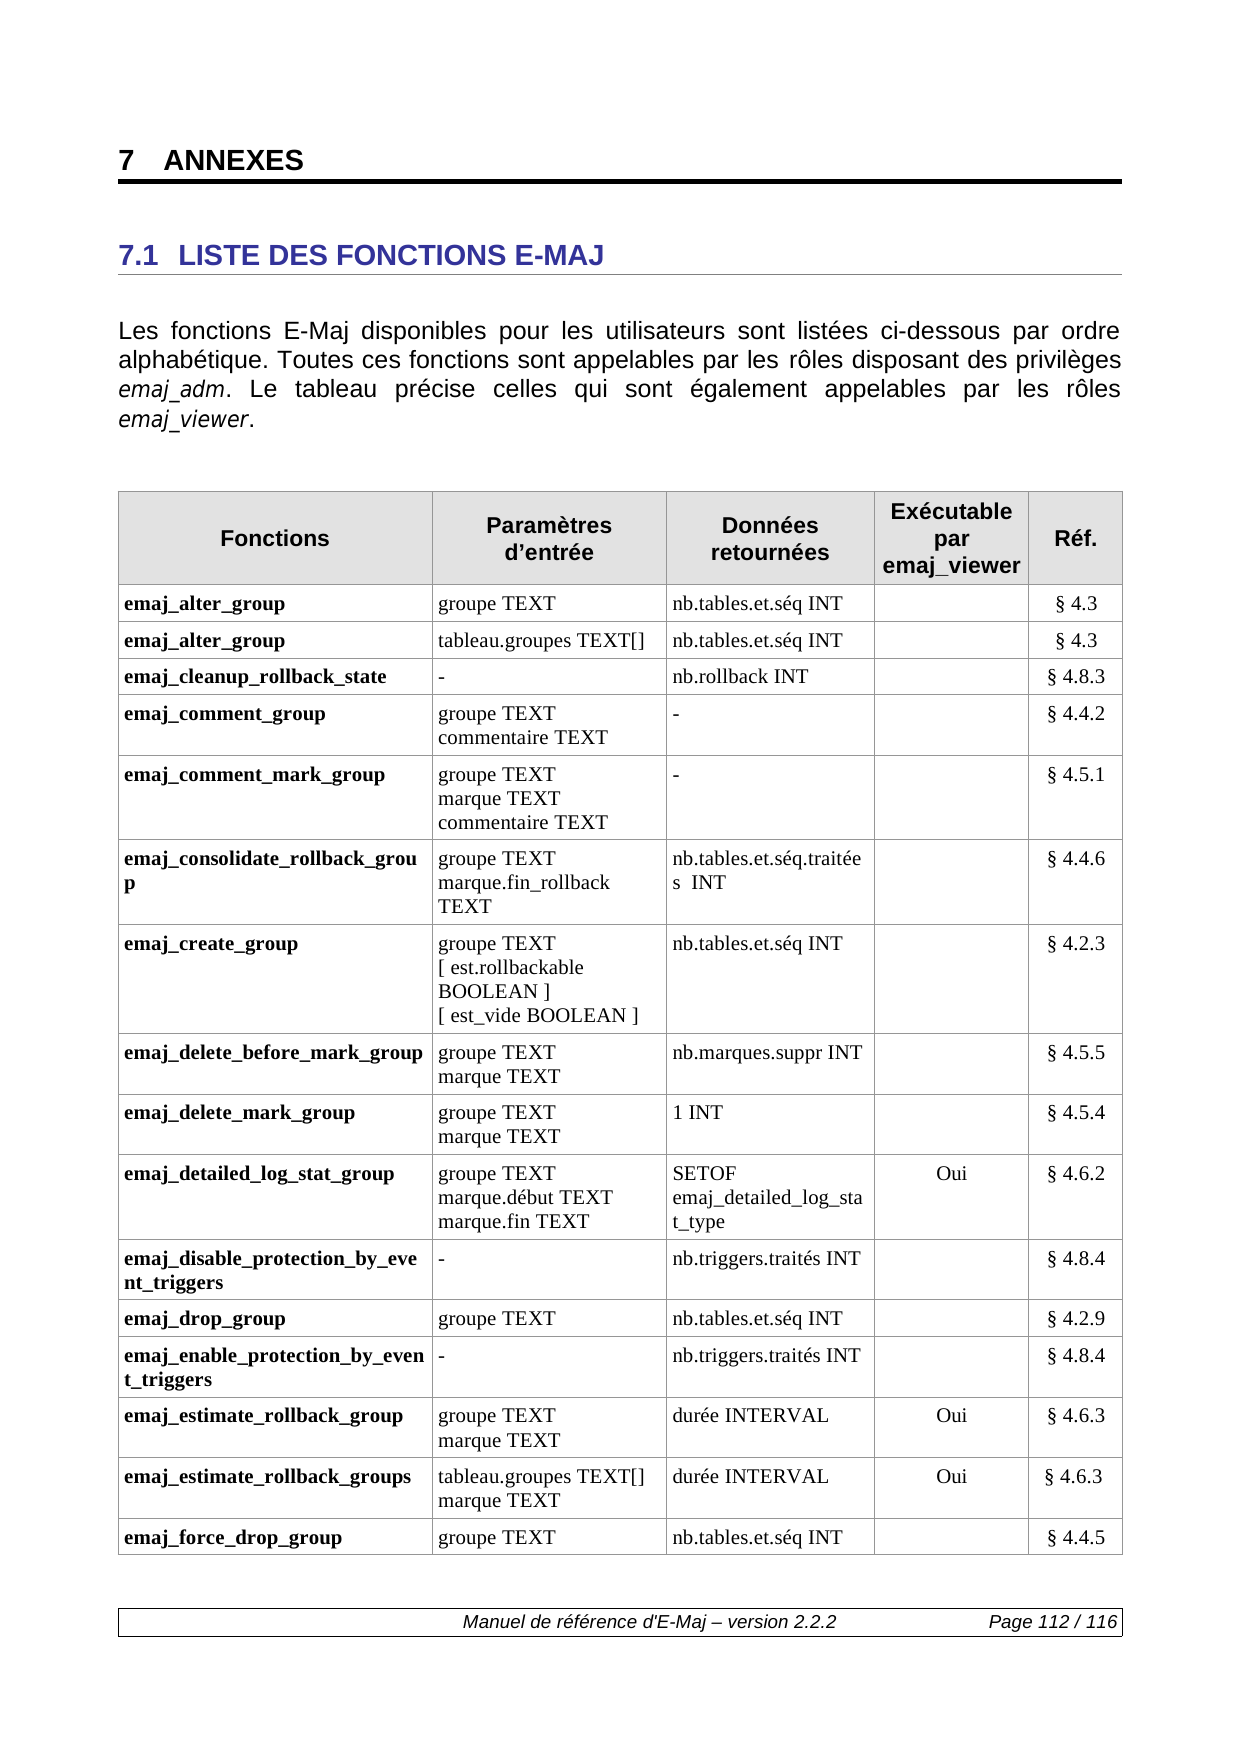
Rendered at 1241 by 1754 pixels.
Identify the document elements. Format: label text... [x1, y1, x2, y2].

table_cell emaj_enable_protection_by_event_triggers [119, 1337, 432, 1397]
table_cell emaj_detailed_log_stat_group [119, 1155, 432, 1239]
table_cell emaj_estimate_rollback_groups [119, 1458, 432, 1518]
table_cell [875, 622, 1028, 657]
table_cell § 4.5.4 [1029, 1095, 1122, 1154]
table_cell § 4.4.2 [1029, 695, 1122, 755]
table_cell emaj_comment_group [119, 695, 432, 755]
table_cell § 4.6.3 [1029, 1398, 1122, 1457]
table_cell § 4.2.9 [1029, 1300, 1122, 1336]
table_cell [875, 1300, 1028, 1336]
table_cell emaj_force_drop_group [119, 1519, 432, 1554]
table_cell nb.tables.et.séq.traitées INT [667, 840, 874, 924]
table_cell groupe TEXT [433, 1519, 666, 1554]
table_cell groupe TEXT [ est.rollbackable BOOLEAN ] [ est_vide BOOLEAN ] [433, 925, 666, 1033]
table_cell - [667, 756, 874, 839]
table_cell groupe TEXT [433, 1300, 666, 1336]
table_cell nb.tables.et.séq INT [667, 1519, 874, 1554]
table_cell tableau.groupes TEXT[] marque TEXT [433, 1458, 666, 1518]
table_cell durée INTERVAL [667, 1398, 874, 1457]
table_cell [875, 695, 1028, 755]
table_cell emaj_estimate_rollback_group [119, 1398, 432, 1457]
table_cell § 4.3 [1029, 585, 1122, 621]
table_cell groupe TEXT marque TEXT commentaire TEXT [433, 756, 666, 839]
table_cell groupe TEXT commentaire TEXT [433, 695, 666, 755]
table_cell groupe TEXT marque.fin_rollback TEXT [433, 840, 666, 924]
table_header Fonctions [119, 492, 432, 584]
table_cell § 4.8.4 [1029, 1337, 1122, 1397]
table_header Exécutable par emaj_viewer [875, 492, 1028, 584]
table_cell § 4.2.3 [1029, 925, 1122, 1033]
table_cell emaj_alter_group [119, 585, 432, 621]
table_cell emaj_consolidate_rollback_group [119, 840, 432, 924]
table_cell § 4.4.6 [1029, 840, 1122, 924]
table_cell nb.triggers.traités INT [667, 1240, 874, 1299]
subtitle Annexes [118, 143, 1122, 179]
table_cell emaj_comment_mark_group [119, 756, 432, 839]
table_cell tableau.groupes TEXT[] [433, 622, 666, 657]
table_cell § 4.8.3 [1029, 659, 1122, 694]
table_cell [875, 659, 1028, 694]
table_cell [875, 756, 1028, 839]
table_cell Oui [875, 1458, 1028, 1518]
table_cell Oui [875, 1155, 1028, 1239]
table_cell § 4.4.5 [1029, 1519, 1122, 1554]
table_cell [875, 1240, 1028, 1299]
table_cell nb.tables.et.séq INT [667, 925, 874, 1033]
table_cell § 4.5.5 [1029, 1034, 1122, 1093]
table_cell nb.rollback INT [667, 659, 874, 694]
table_header Réf. [1029, 492, 1122, 584]
text Les fonctions E-Maj disponibles pour les utilisateurs sont listées ci-dessous par ordre alphabétique. Toutes ces fonctions sont appelables par les rôles disposant des privilèges emaj_adm. Le tableau précise celles qui sont également appelables par les rôles emaj_viewer. [118, 316, 1122, 432]
table_cell nb.marques.suppr INT [667, 1034, 874, 1093]
table_cell [875, 1519, 1028, 1554]
table_cell § 4.6.3 [1029, 1458, 1122, 1518]
table_header Paramètres d’entrée [433, 492, 666, 584]
table_cell nb.triggers.traités INT [667, 1337, 874, 1397]
table_cell 1 INT [667, 1095, 874, 1154]
table_cell durée INTERVAL [667, 1458, 874, 1518]
table_cell [875, 1034, 1028, 1093]
table_cell - [433, 1240, 666, 1299]
table_cell § 4.8.4 [1029, 1240, 1122, 1299]
table_cell - [667, 695, 874, 755]
table_cell emaj_alter_group [119, 622, 432, 657]
table_cell § 4.5.1 [1029, 756, 1122, 839]
table_cell § 4.3 [1029, 622, 1122, 657]
table_cell nb.tables.et.séq INT [667, 585, 874, 621]
table_cell groupe TEXT [433, 585, 666, 621]
table_cell nb.tables.et.séq INT [667, 1300, 874, 1336]
table_cell emaj_delete_mark_group [119, 1095, 432, 1154]
table_cell [875, 1337, 1028, 1397]
table_cell § 4.6.2 [1029, 1155, 1122, 1239]
table_cell emaj_cleanup_rollback_state [119, 659, 432, 694]
table_cell groupe TEXT marque TEXT [433, 1095, 666, 1154]
table_header Données retournées [667, 492, 874, 584]
table_cell groupe TEXT marque.début TEXT marque.fin TEXT [433, 1155, 666, 1239]
table_cell - [433, 1337, 666, 1397]
table_cell Oui [875, 1398, 1028, 1457]
table_cell [875, 925, 1028, 1033]
table_cell - [433, 659, 666, 694]
table_cell emaj_disable_protection_by_event_triggers [119, 1240, 432, 1299]
subtitle Liste des fonctions E-Maj [118, 238, 1122, 274]
table_cell emaj_delete_before_mark_group [119, 1034, 432, 1093]
table_cell emaj_create_group [119, 925, 432, 1033]
table_cell nb.tables.et.séq INT [667, 622, 874, 657]
table_cell [875, 1095, 1028, 1154]
table_cell groupe TEXT marque TEXT [433, 1398, 666, 1457]
table_cell SETOF emaj_detailed_log_stat_type [667, 1155, 874, 1239]
table_cell [875, 840, 1028, 924]
table_cell emaj_drop_group [119, 1300, 432, 1336]
table_cell [875, 585, 1028, 621]
table_cell groupe TEXT marque TEXT [433, 1034, 666, 1093]
